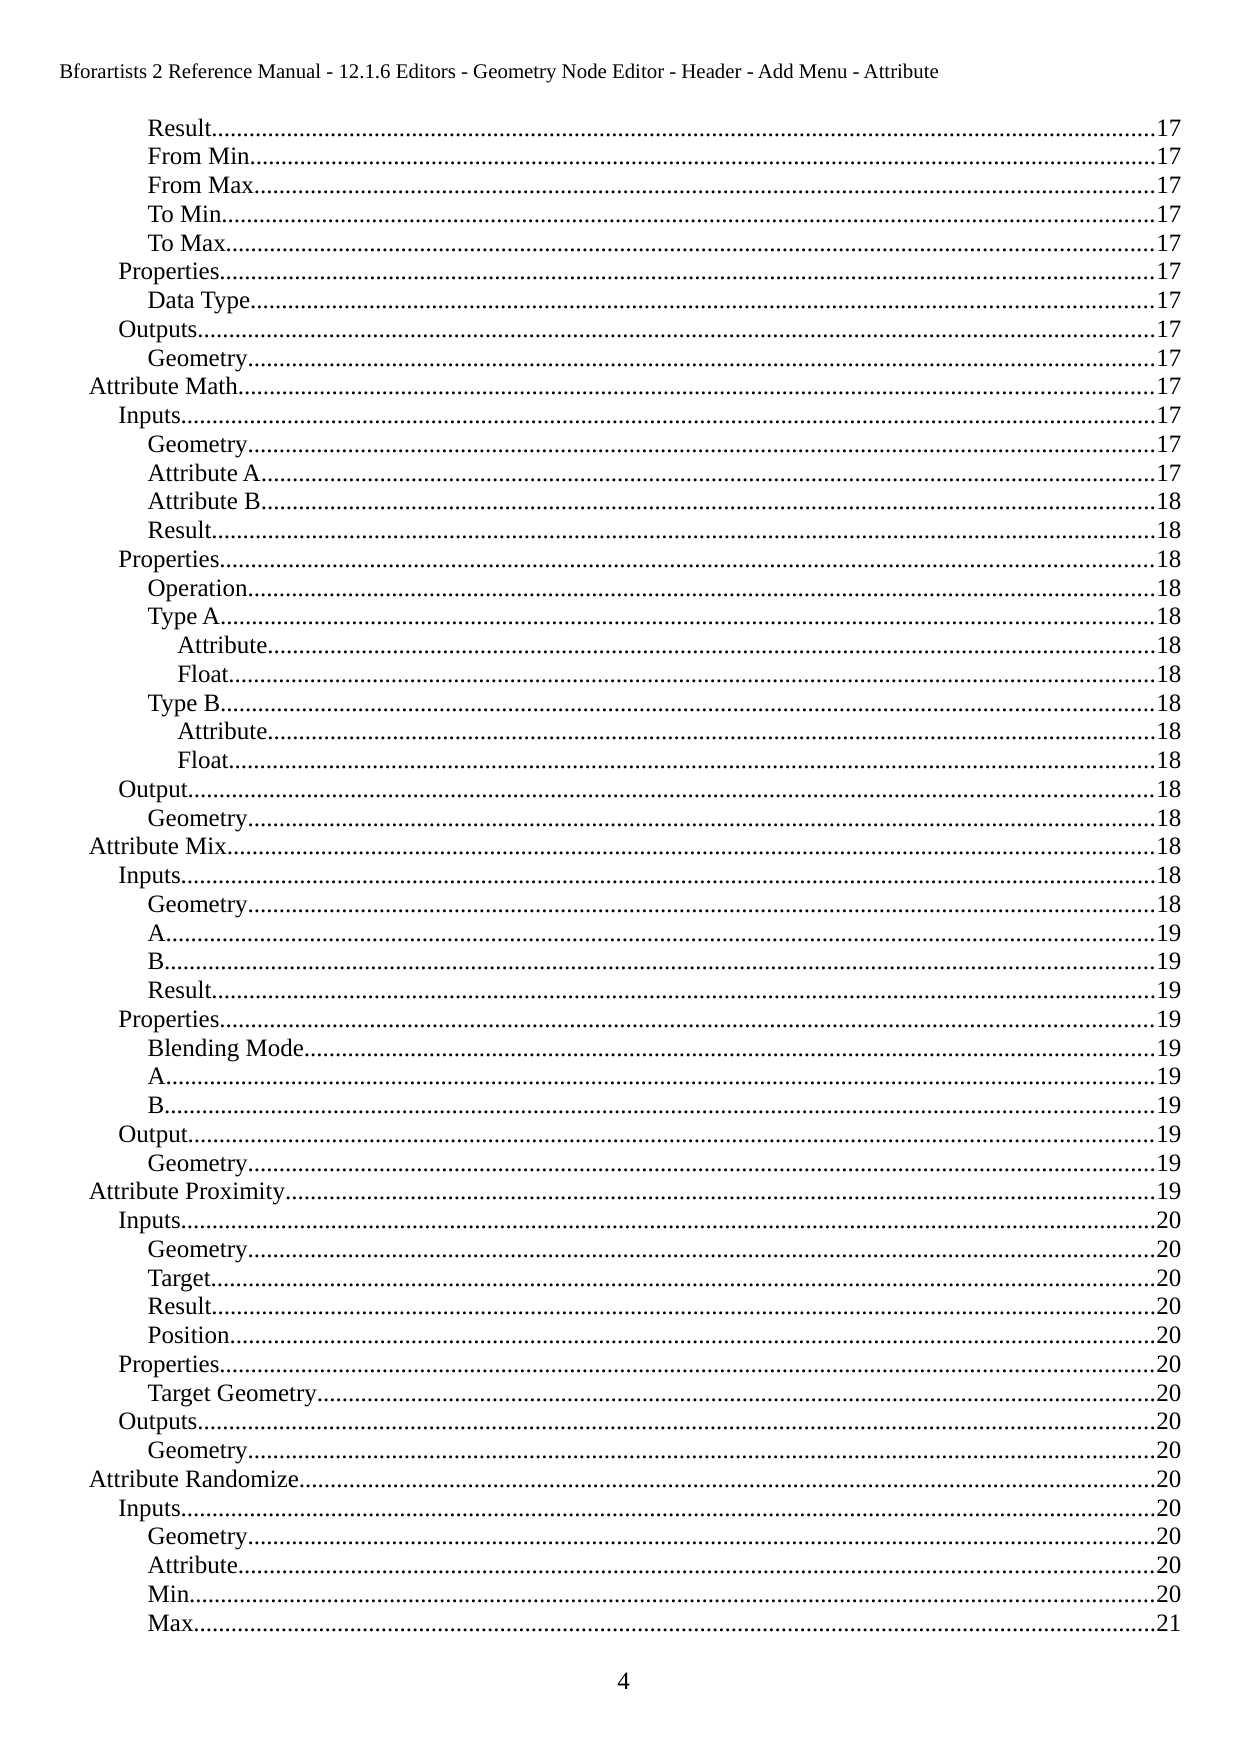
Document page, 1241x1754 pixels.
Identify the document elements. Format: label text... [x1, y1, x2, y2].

text B 19 [147, 1090, 1181, 1119]
text Attribute 20 [147, 1550, 1181, 1579]
text Geometry 18 [147, 803, 1181, 831]
text From Min 17 [147, 141, 1181, 170]
text Inputs 20 [118, 1205, 1181, 1234]
text Geometry 20 [147, 1435, 1181, 1464]
text Inputs 17 [118, 400, 1181, 429]
text Operation 18 [147, 573, 1181, 601]
text Result 18 [147, 515, 1181, 544]
text Data Type 17 [147, 285, 1181, 314]
text Attribute Mix 18 [88, 831, 1181, 860]
text Properties 19 [118, 1004, 1181, 1033]
text Outputs 20 [118, 1406, 1181, 1435]
text Blending Mode 19 [147, 1033, 1181, 1061]
text Float 18 [177, 659, 1181, 688]
text Result 20 [147, 1291, 1181, 1320]
text Output 19 [118, 1119, 1181, 1148]
text Attribute 18 [177, 716, 1181, 745]
text Position 20 [147, 1320, 1181, 1349]
text Properties 17 [118, 256, 1181, 285]
text Inputs 20 [118, 1493, 1181, 1521]
text Float 18 [177, 745, 1181, 774]
text Result 17 [147, 113, 1181, 141]
text Result 19 [147, 975, 1181, 1004]
text Max 21 [147, 1608, 1181, 1636]
text Geometry 17 [147, 343, 1181, 371]
text Outputs 17 [118, 314, 1181, 343]
text Attribute 18 [177, 630, 1181, 659]
text Geometry 20 [147, 1521, 1181, 1550]
text Geometry 20 [147, 1234, 1181, 1263]
text Properties 18 [118, 544, 1181, 573]
text Geometry 17 [147, 429, 1181, 458]
text Properties 20 [118, 1349, 1181, 1378]
text Output 18 [118, 774, 1181, 803]
text Attribute A 17 [147, 458, 1181, 486]
text Geometry 18 [147, 889, 1181, 918]
text Attribute Math 17 [88, 371, 1181, 400]
text A 19 [147, 1061, 1181, 1090]
text B 19 [147, 946, 1181, 975]
text Target 20 [147, 1263, 1181, 1291]
text Target Geometry 20 [147, 1378, 1181, 1406]
text To Max 17 [147, 228, 1181, 256]
text Type A 18 [147, 601, 1181, 630]
text Inputs 18 [118, 860, 1181, 889]
text Geometry 19 [147, 1148, 1181, 1176]
text From Max 17 [147, 170, 1181, 199]
text Attribute Randomize 20 [88, 1464, 1181, 1493]
text Attribute Proximity 19 [88, 1176, 1181, 1205]
text Min 20 [147, 1579, 1181, 1608]
text Attribute B 18 [147, 486, 1181, 515]
text A 19 [147, 918, 1181, 946]
text To Min 17 [147, 199, 1181, 228]
text Type B 18 [147, 688, 1181, 716]
